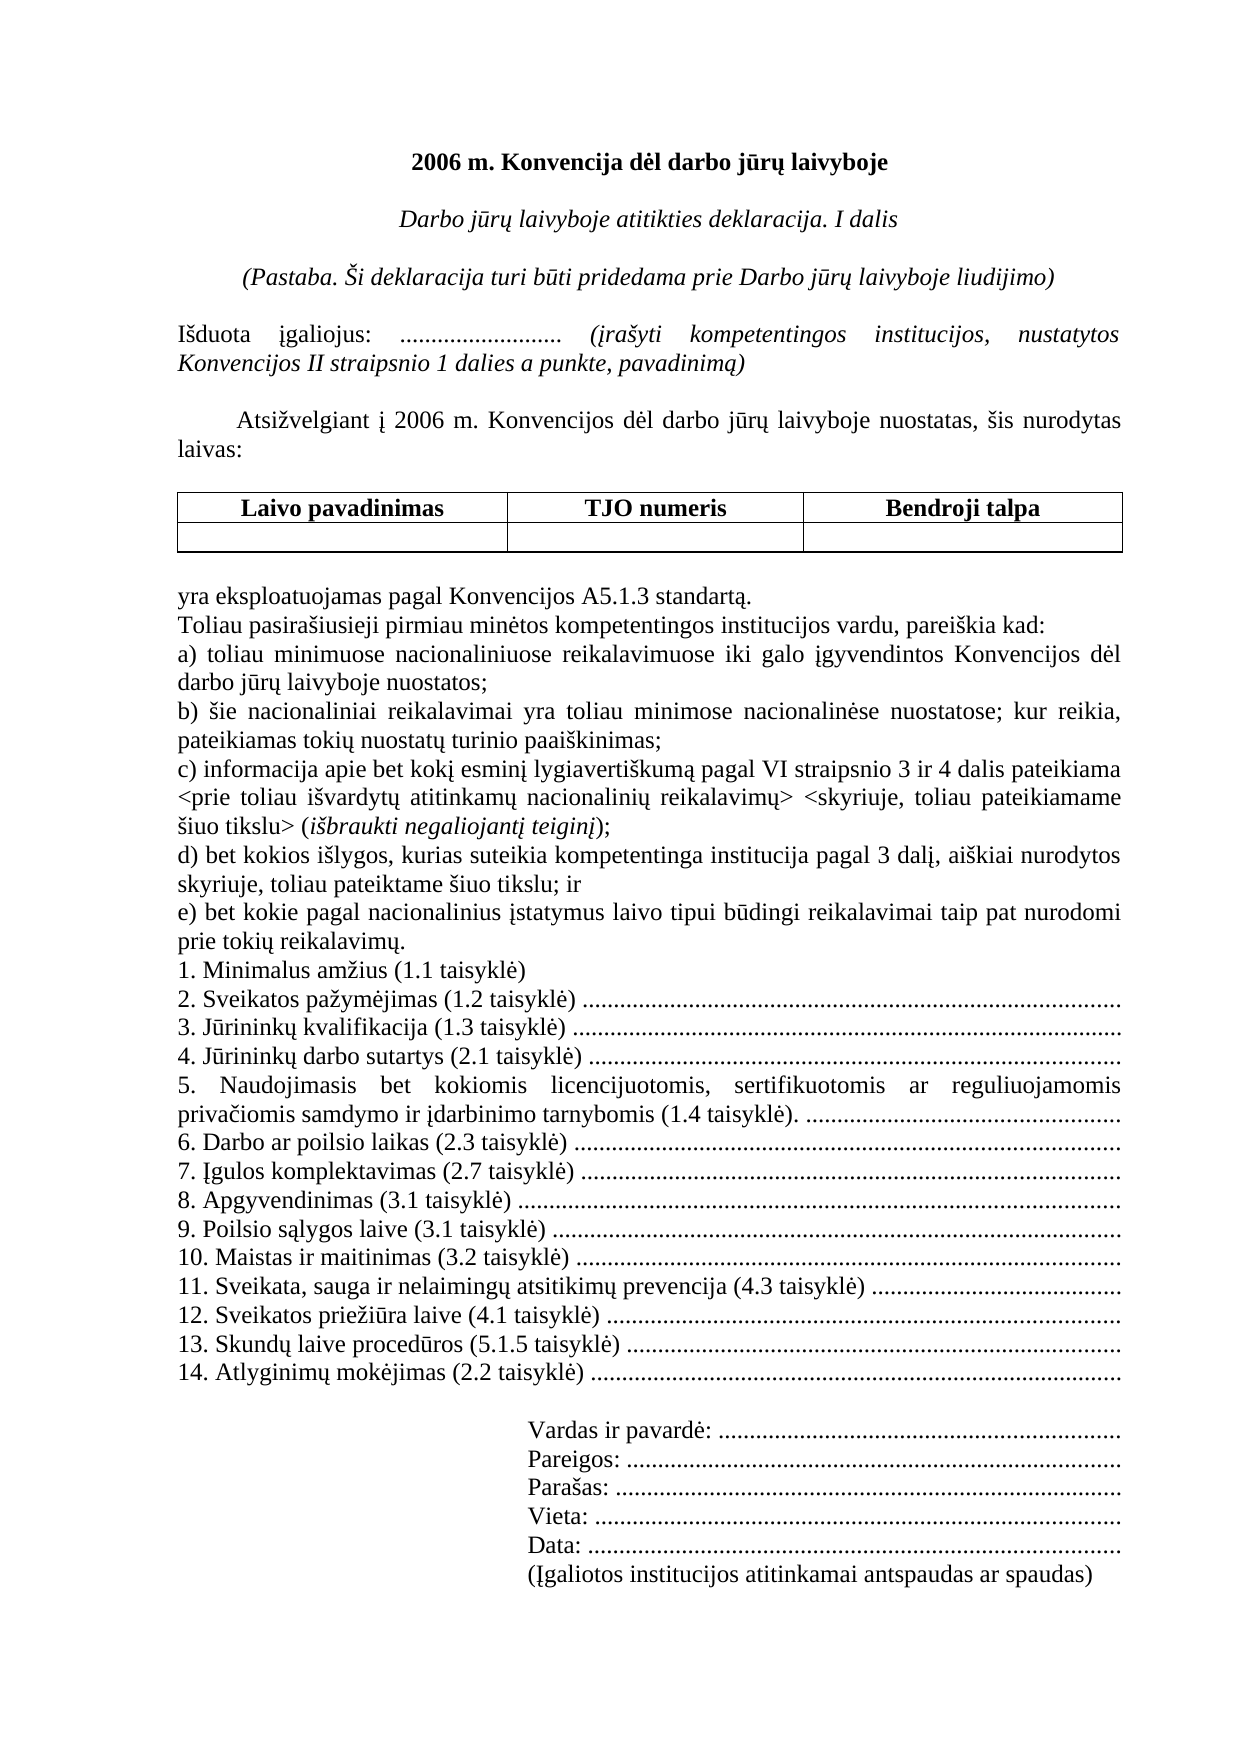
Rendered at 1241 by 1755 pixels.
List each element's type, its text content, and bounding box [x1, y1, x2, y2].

text 8. Apgyvendinimas (3.1 taisyklė) [177, 1185, 1122, 1214]
text Toliau pasirašiusieji pirmiau minėtos kompetentingos institucijos vardu, pareiškia kad: [177, 610, 1122, 639]
text c) informacija apie bet kokį esminį lygiavertiškumą pagal VI straipsnio 3 ir 4 dalis pateikiama <prie toliau išvardytų atitinkamų nacionalinių reikalavimų> <skyriuje, toliau pateikiamame šiuo tikslu> (išbraukti negaliojantį teiginį); [177, 754, 1122, 840]
text b) šie nacionaliniai reikalavimai yra toliau minimose nacionalinėse nuostatose; kur reikia, pateikiamas tokių nuostatų turinio paaiškinimas; [177, 696, 1122, 754]
text 9. Poilsio sąlygos laive (3.1 taisyklė) [177, 1214, 1122, 1242]
table_cell [508, 523, 803, 551]
text (Įgaliotos institucijos atitinkamai antspaudas ar spaudas) [527, 1559, 1122, 1587]
text a) toliau minimuose nacionaliniuose reikalavimuose iki galo įgyvendintos Konvencijos dėl darbo jūrų laivyboje nuostatos; [177, 639, 1122, 696]
text Data: [527, 1530, 1122, 1559]
text 14. Atlyginimų mokėjimas (2.2 taisyklė) [177, 1357, 1122, 1386]
text d) bet kokios išlygos, kurias suteikia kompetentinga institucija pagal 3 dalį, aiškiai nurodytos skyriuje, toliau pateiktame šiuo tikslu; ir [177, 840, 1122, 897]
text e) bet kokie pagal nacionalinius įstatymus laivo tipui būdingi reikalavimai taip pat nurodomi prie tokių reikalavimų. [177, 897, 1122, 955]
table_header Bendroji talpa [804, 493, 1122, 522]
table_cell [804, 523, 1122, 551]
text 2006 m. Konvencija dėl darbo jūrų laivyboje [177, 147, 1122, 176]
text Vardas ir pavardė: [527, 1415, 1122, 1444]
text 13. Skundų laive procedūros (5.1.5 taisyklė) [177, 1329, 1122, 1357]
text Išduota įgaliojus: .......................... (įrašyti kompetentingos institucijos, nustatytos Konvencijos II straipsnio 1 dalies a punkte, pavadinimą) [177, 319, 1122, 377]
text Vieta: [527, 1501, 1122, 1530]
text (Pastaba. Ši deklaracija turi būti pridedama prie Darbo jūrų laivyboje liudijimo) [177, 262, 1122, 291]
text 10. Maistas ir maitinimas (3.2 taisyklė) [177, 1242, 1122, 1271]
text Parašas: [527, 1472, 1122, 1501]
text 2. Sveikatos pažymėjimas (1.2 taisyklė) [177, 984, 1122, 1012]
text 1. Minimalus amžius (1.1 taisyklė) [177, 955, 1122, 984]
table_header TJO numeris [508, 493, 803, 522]
text 5. Naudojimasis bet kokiomis licencijuotomis, sertifikuotomis ar reguliuojamomis privačiomis samdymo ir įdarbinimo tarnybomis (1.4 taisyklė). [177, 1070, 1122, 1127]
text yra eksploatuojamas pagal Konvencijos A5.1.3 standartą. [177, 581, 1122, 610]
text 6. Darbo ar poilsio laikas (2.3 taisyklė) [177, 1127, 1122, 1156]
text 7. Įgulos komplektavimas (2.7 taisyklė) [177, 1156, 1122, 1185]
text 4. Jūrininkų darbo sutartys (2.1 taisyklė) [177, 1041, 1122, 1070]
text 11. Sveikata, sauga ir nelaimingų atsitikimų prevencija (4.3 taisyklė) [177, 1271, 1122, 1300]
text 12. Sveikatos priežiūra laive (4.1 taisyklė) [177, 1300, 1122, 1329]
text 3. Jūrininkų kvalifikacija (1.3 taisyklė) [177, 1012, 1122, 1041]
table_header Laivo pavadinimas [178, 493, 507, 522]
text Pareigos: [527, 1444, 1122, 1472]
text Darbo jūrų laivyboje atitikties deklaracija. I dalis [177, 204, 1122, 233]
text Atsižvelgiant į 2006 m. Konvencijos dėl darbo jūrų laivyboje nuostatas, šis nurodytas laivas: [177, 406, 1122, 463]
table_cell [178, 523, 507, 551]
